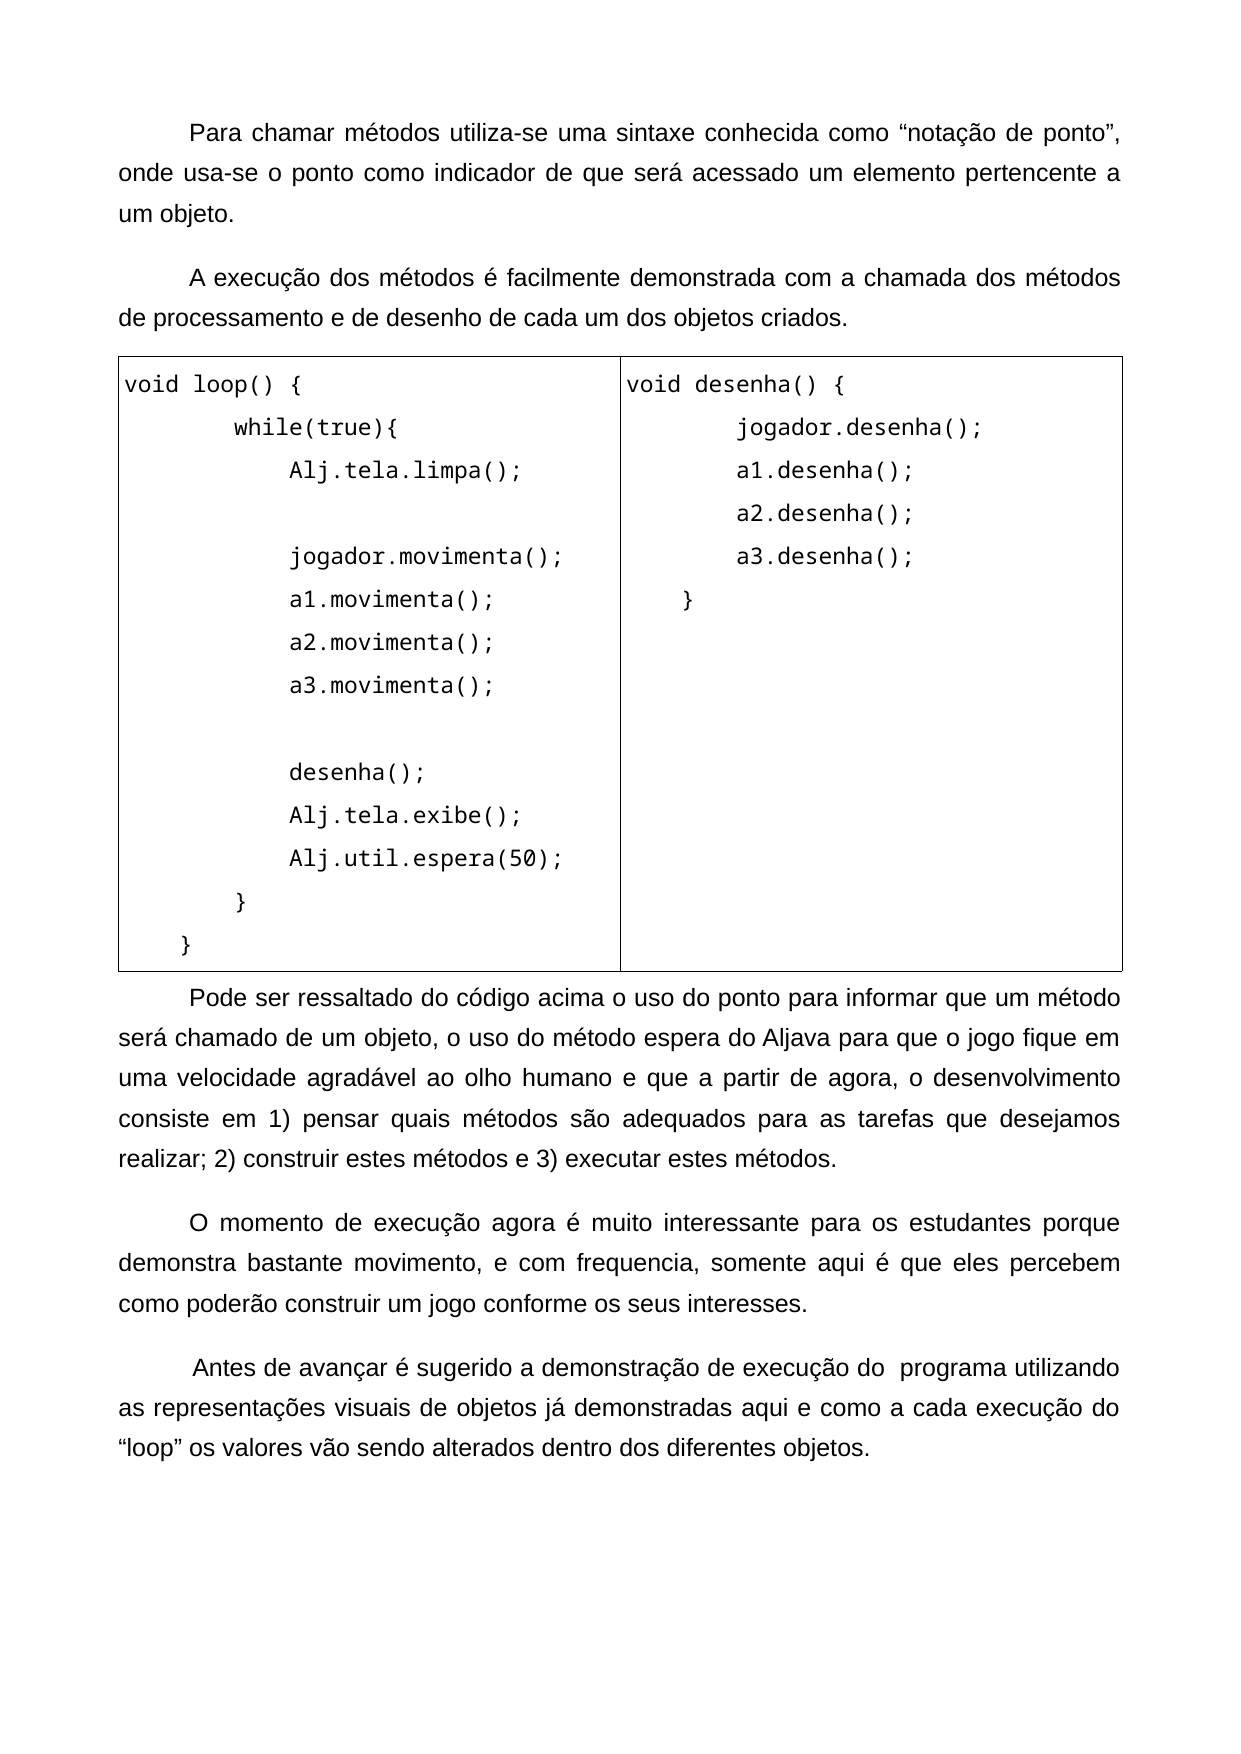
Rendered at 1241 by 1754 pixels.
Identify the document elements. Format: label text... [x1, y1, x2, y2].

text Antes de avançar é sugerido a demonstração de execução do programa utilizando as representações visuais de objetos já demonstradas aqui e como a cada execução do “loop” os valores vão sendo alterados dentro dos diferentes objetos. [118, 1353, 1122, 1462]
table_header void loop() { while(true){ Alj.tela.limpa(); jogador.movimenta(); a1.movimenta(); a2.movimenta(); a3.movimenta(); desenha(); Alj.tela.exibe(); Alj.util.espera(50); } } [119, 357, 620, 971]
text Para chamar métodos utiliza-se uma sintaxe conhecida como “notação de ponto”, onde usa-se o ponto como indicador de que será acessado um elemento pertencente a um objeto. [118, 118, 1122, 227]
text A execução dos métodos é facilmente demonstrada com a chamada dos métodos de processamento e de desenho de cada um dos objetos criados. [118, 263, 1122, 332]
text O momento de execução agora é muito interessante para os estudantes porque demonstra bastante movimento, e com frequencia, somente aqui é que eles percebem como poderão construir um jogo conforme os seus interesses. [118, 1208, 1122, 1317]
text Pode ser ressaltado do código acima o uso do ponto para informar que um método será chamado de um objeto, o uso do método espera do Aljava para que o jogo fique em uma velocidade agradável ao olho humano e que a partir de agora, o desenvolvimento consiste em 1) pensar quais métodos são adequados para as tarefas que desejamos realizar; 2) construir estes métodos e 3) executar estes métodos. [118, 983, 1122, 1172]
table_header void desenha() { jogador.desenha(); a1.desenha(); a2.desenha(); a3.desenha(); } [621, 357, 1122, 971]
